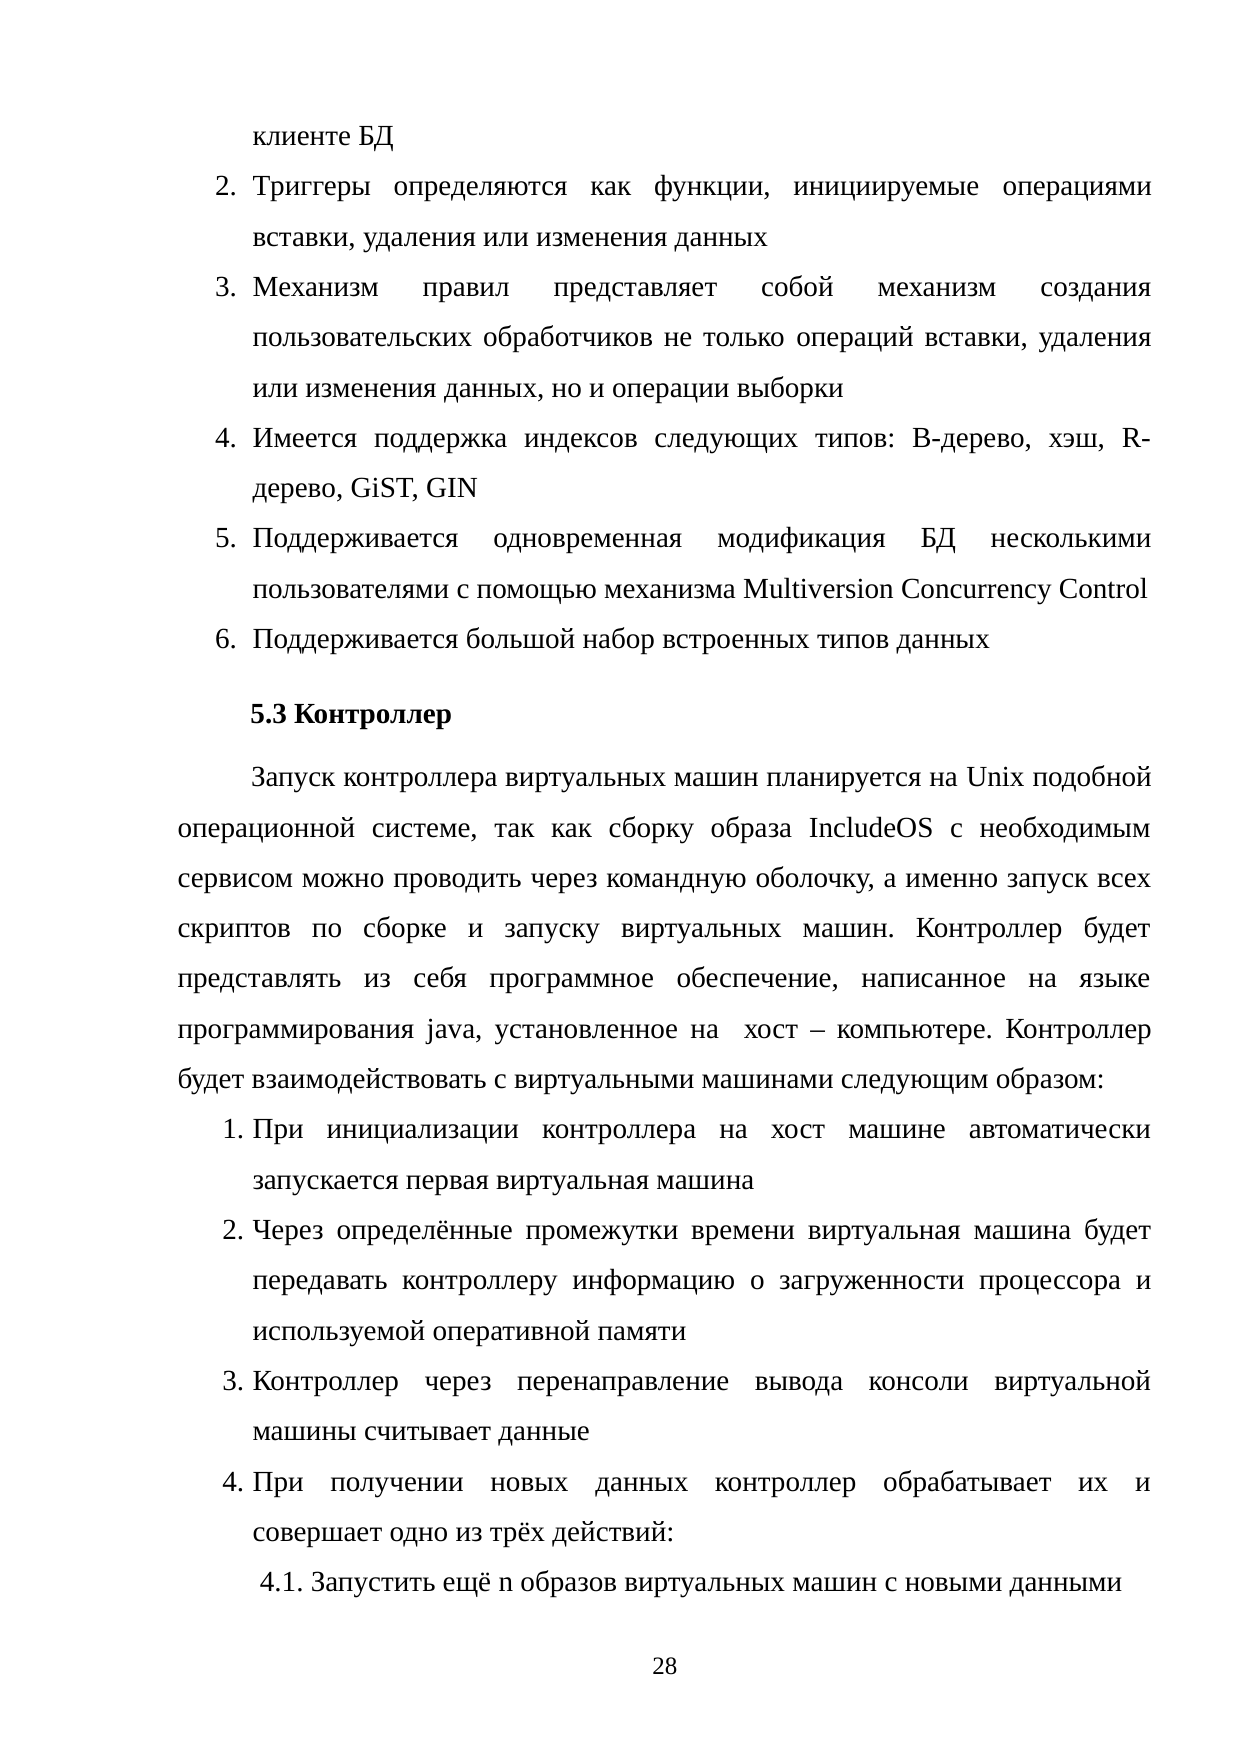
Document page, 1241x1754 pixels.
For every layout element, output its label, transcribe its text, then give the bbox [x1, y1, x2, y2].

text Запуск контроллера виртуальных машин планируется на Unix подобной операционной системе, так как сборку образа IncludeOS с необходимым сервисом можно проводить через командную оболочку, а именно запуск всех скриптов по сборке и запуску виртуальных машин. Контроллер будет представлять из себя программное обеспечение, написанное на языке программирования java, установленное на хост – компьютере. Контроллер будет взаимодействовать с виртуальными машинами следующим образом: [177, 759, 1152, 1095]
list Механизм правил представляет собой механизм создания пользовательских обработчиков не только операций вставки, удаления или изменения данных, но и операции выборки [215, 269, 1152, 403]
list Запустить ещё n образов виртуальных машин с новыми данными [252, 1564, 1152, 1598]
list клиенте БД [215, 118, 1152, 152]
list Имеется поддержка индексов следующих типов: B-дерево, хэш, R-дерево, GiST, GIN [215, 420, 1152, 504]
list Контроллер через перенаправление вывода консоли виртуальной машины считывает данные [215, 1363, 1152, 1447]
list Через определённые промежутки времени виртуальная машина будет передавать контроллеру информацию о загруженности процессора и используемой оперативной памяти [215, 1212, 1152, 1346]
list При инициализации контроллера на хост машине автоматически запускается первая виртуальная машина [215, 1112, 1152, 1195]
subtitle 5.3 Контроллер [177, 697, 1152, 730]
list Поддерживается одновременная модификация БД несколькими пользователями с помощью механизма Multiversion Concurrency Control [215, 521, 1152, 604]
list Поддерживается большой набор встроенных типов данных [215, 621, 1152, 655]
list При получении новых данных контроллер обрабатывает их и совершает одно из трёх действий: [215, 1464, 1152, 1548]
list Триггеры определяются как функции, инициируемые операциями вставки, удаления или изменения данных [215, 168, 1152, 252]
